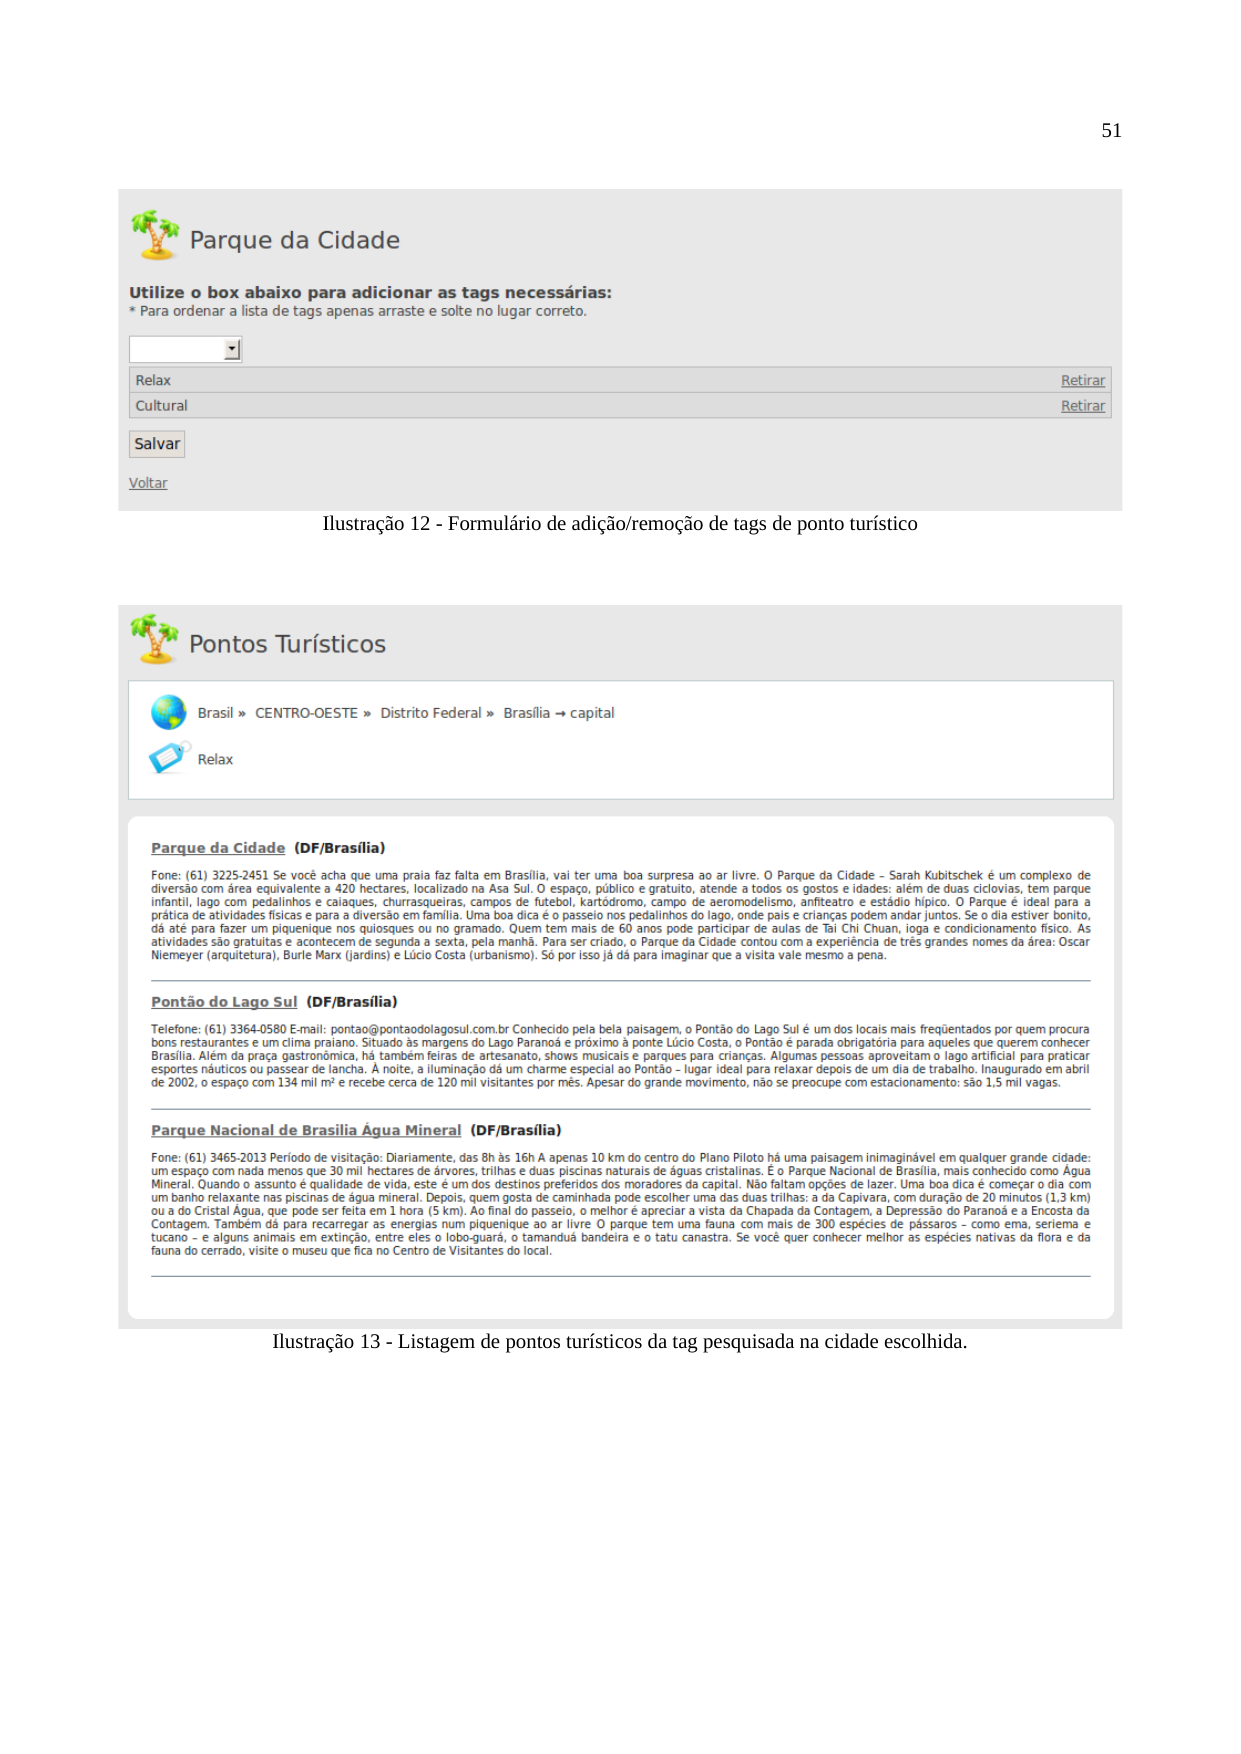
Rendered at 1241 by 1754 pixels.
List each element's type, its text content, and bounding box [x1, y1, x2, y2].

text Ilustração 12 - Formulário de adição/remoção de tags de ponto turístico [118, 511, 1122, 535]
picture [118, 189, 1123, 511]
picture [118, 605, 1123, 1329]
text Ilustração 13 - Listagem de pontos turísticos da tag pesquisada na cidade escolhida. [118, 1329, 1122, 1353]
